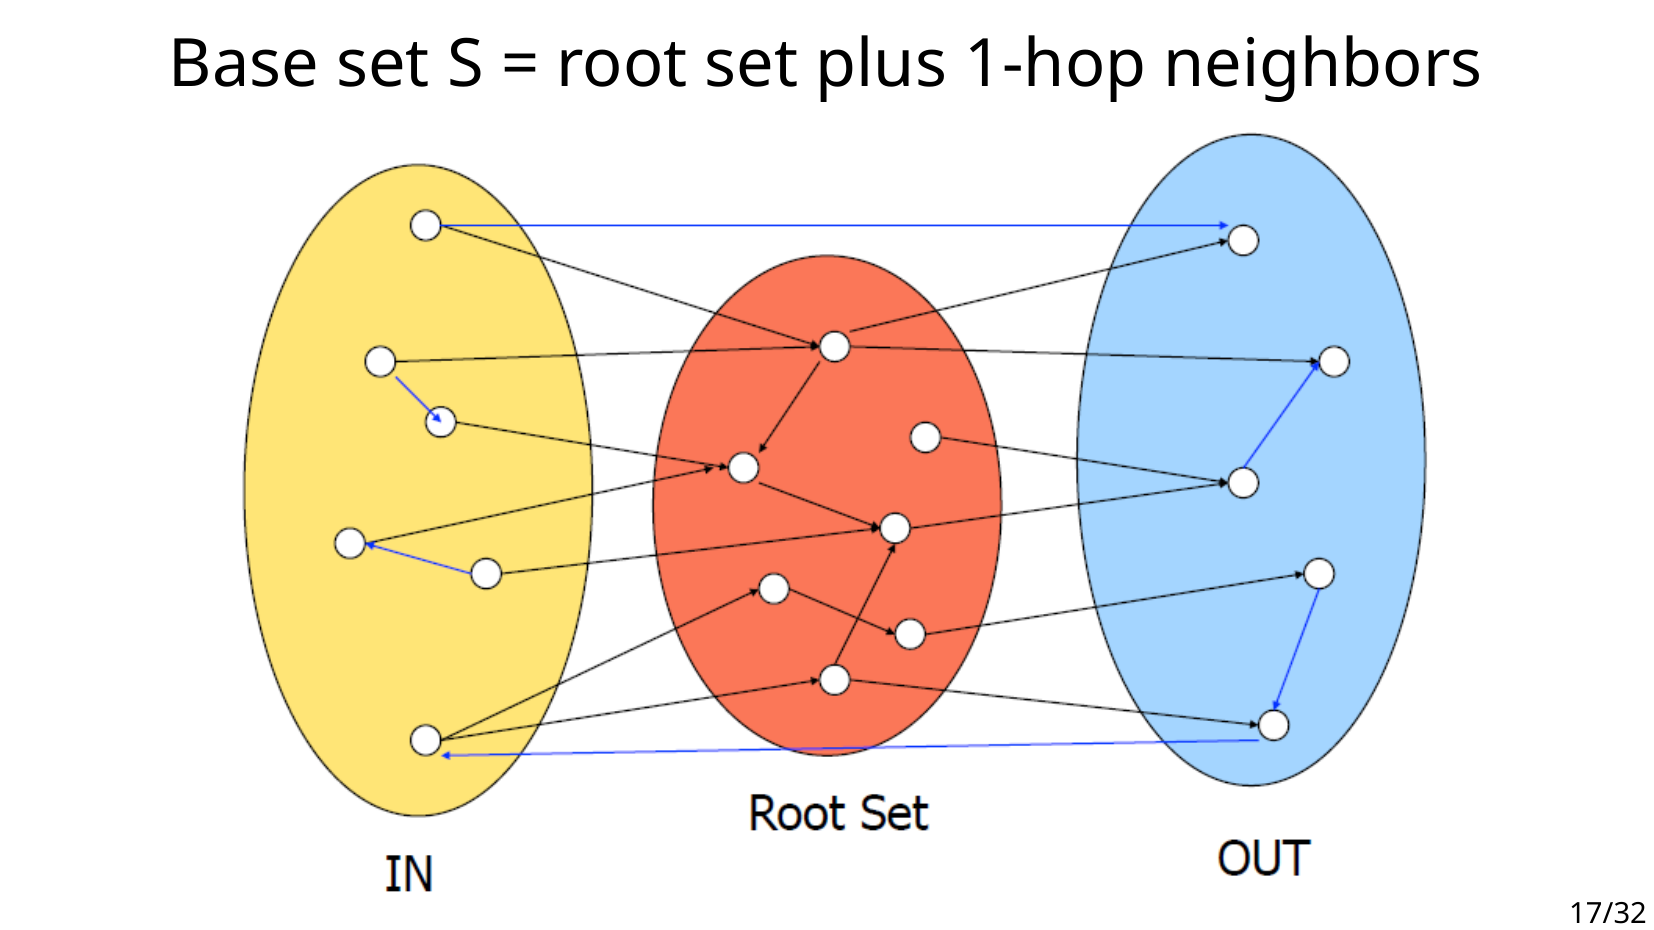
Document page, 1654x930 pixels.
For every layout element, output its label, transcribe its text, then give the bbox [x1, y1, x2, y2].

title Base set S = root set plus 1-hop neighbors [0, 1, 1653, 120]
picture [199, 119, 1546, 900]
